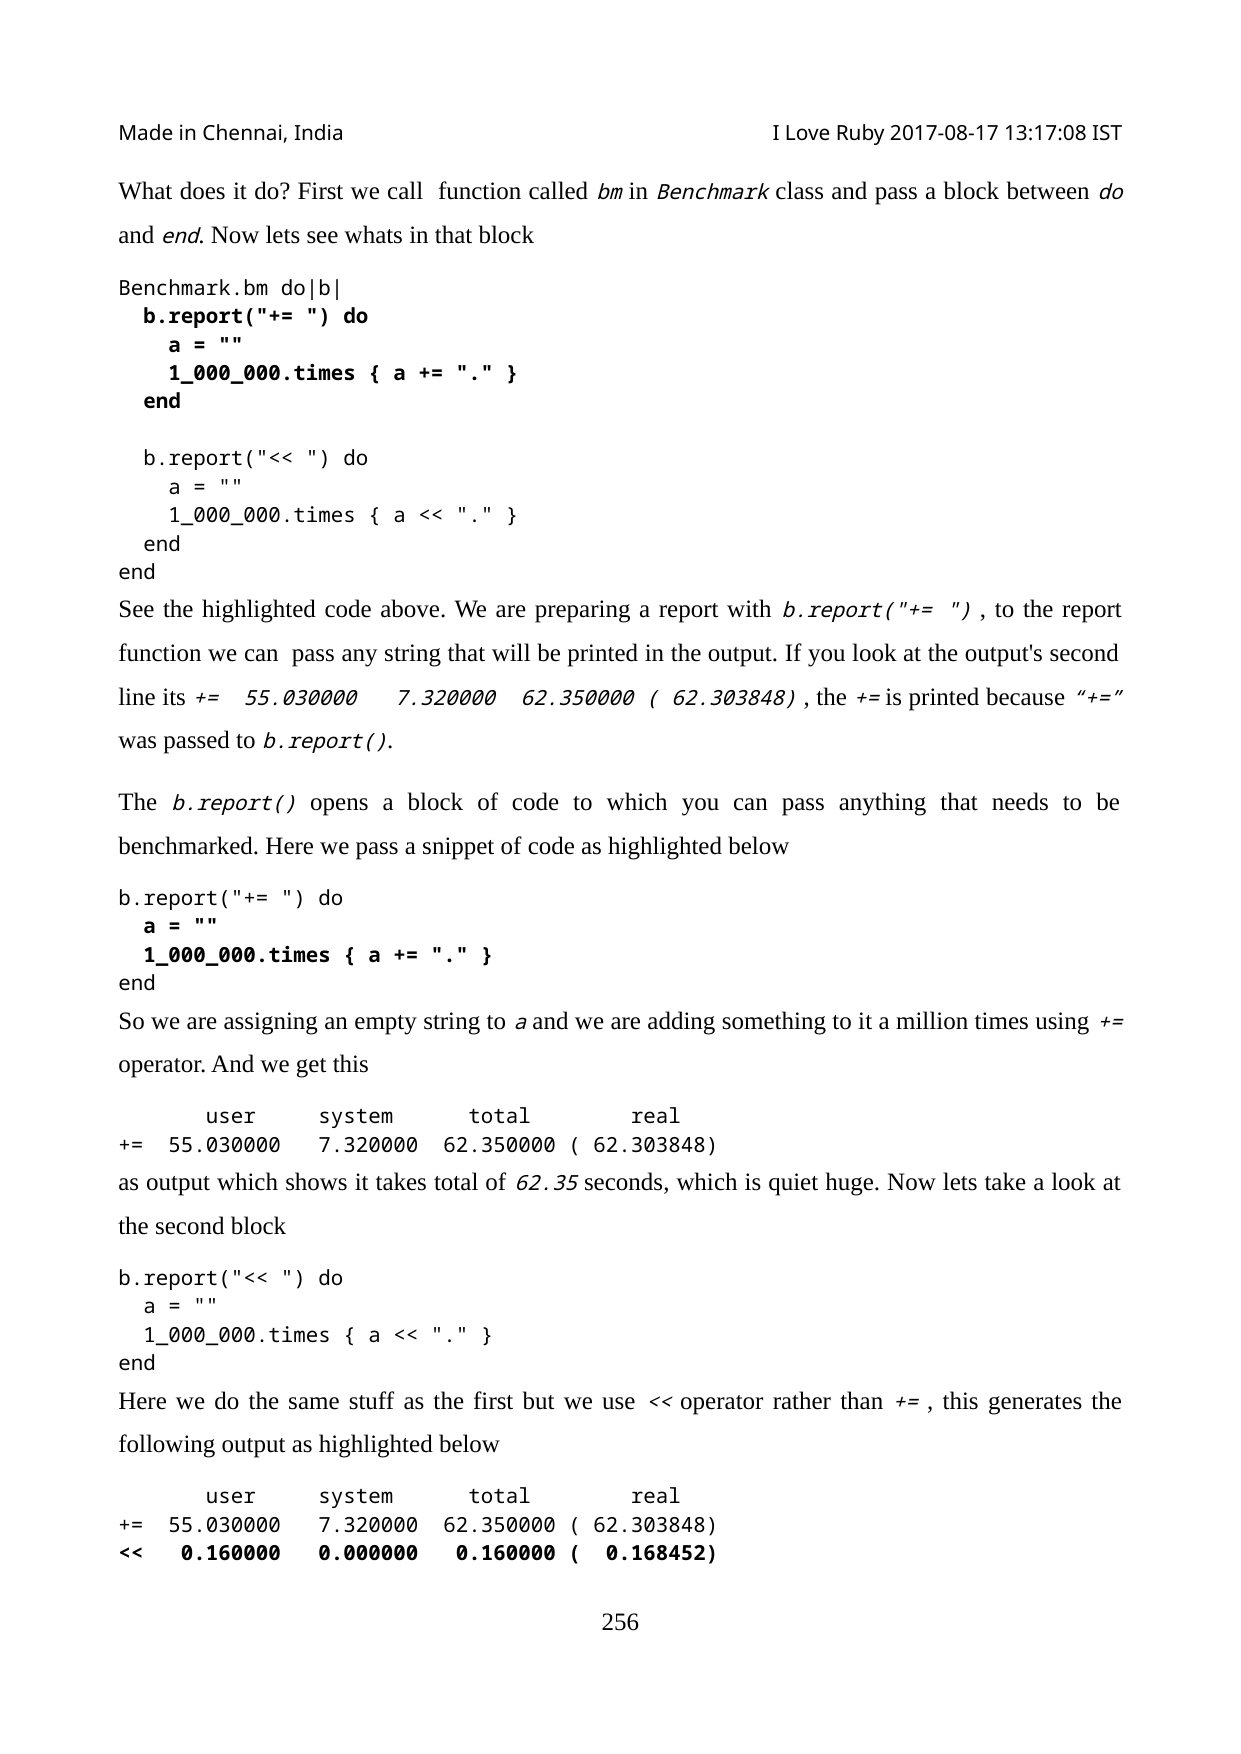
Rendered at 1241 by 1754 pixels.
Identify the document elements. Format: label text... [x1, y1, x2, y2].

text So we are assigning an empty string to a and we are adding something to it a million times using += operator. And we get this [118, 1006, 1122, 1078]
text end [118, 1348, 1122, 1377]
text user system total real [118, 1102, 1122, 1130]
text The b.report() opens a block of code to which you can pass anything that needs to be benchmarked. Here we pass a snippet of code as highlighted below [118, 787, 1122, 860]
text end [118, 968, 1122, 997]
text += 55.030000 7.320000 62.350000 ( 62.303848) [118, 1130, 1122, 1158]
text a = "" [118, 330, 1122, 358]
text 1_000_000.times { a << "." } [118, 1320, 1122, 1348]
text 1_000_000.times { a += "." } [118, 940, 1122, 968]
text Benchmark.bm do|b| [118, 273, 1122, 301]
text b.report("<< ") do [118, 1263, 1122, 1292]
text << 0.160000 0.000000 0.160000 ( 0.168452) [118, 1538, 1122, 1567]
text += 55.030000 7.320000 62.350000 ( 62.303848) [118, 1510, 1122, 1538]
text What does it do? First we call function called bm in Benchmark class and pass a block between do and end. Now lets see whats in that block [118, 176, 1122, 249]
text end [118, 529, 1122, 557]
text b.report("<< ") do [118, 443, 1122, 472]
text user system total real [118, 1482, 1122, 1510]
text a = "" [118, 472, 1122, 500]
text a = "" [118, 1292, 1122, 1320]
text 1_000_000.times { a += "." } [118, 358, 1122, 387]
text See the highlighted code above. We are preparing a report with b.report("+= ") , to the report function we can pass any string that will be printed in the output. If you look at the output's second line its += 55.030000 7.320000 62.350000 ( 62.303848) , the += is printed because “+=” was passed to b.report(). [118, 594, 1122, 755]
text a = "" [118, 912, 1122, 940]
text end [118, 557, 1122, 586]
text b.report("+= ") do [118, 883, 1122, 912]
text end [118, 387, 1122, 415]
text as output which shows it takes total of 62.35 seconds, which is quiet huge. Now lets take a look at the second block [118, 1167, 1122, 1240]
text 1_000_000.times { a << "." } [118, 500, 1122, 529]
text Here we do the same stuff as the first but we use << operator rather than += , this generates the following output as highlighted below [118, 1386, 1122, 1458]
text b.report("+= ") do [118, 301, 1122, 330]
